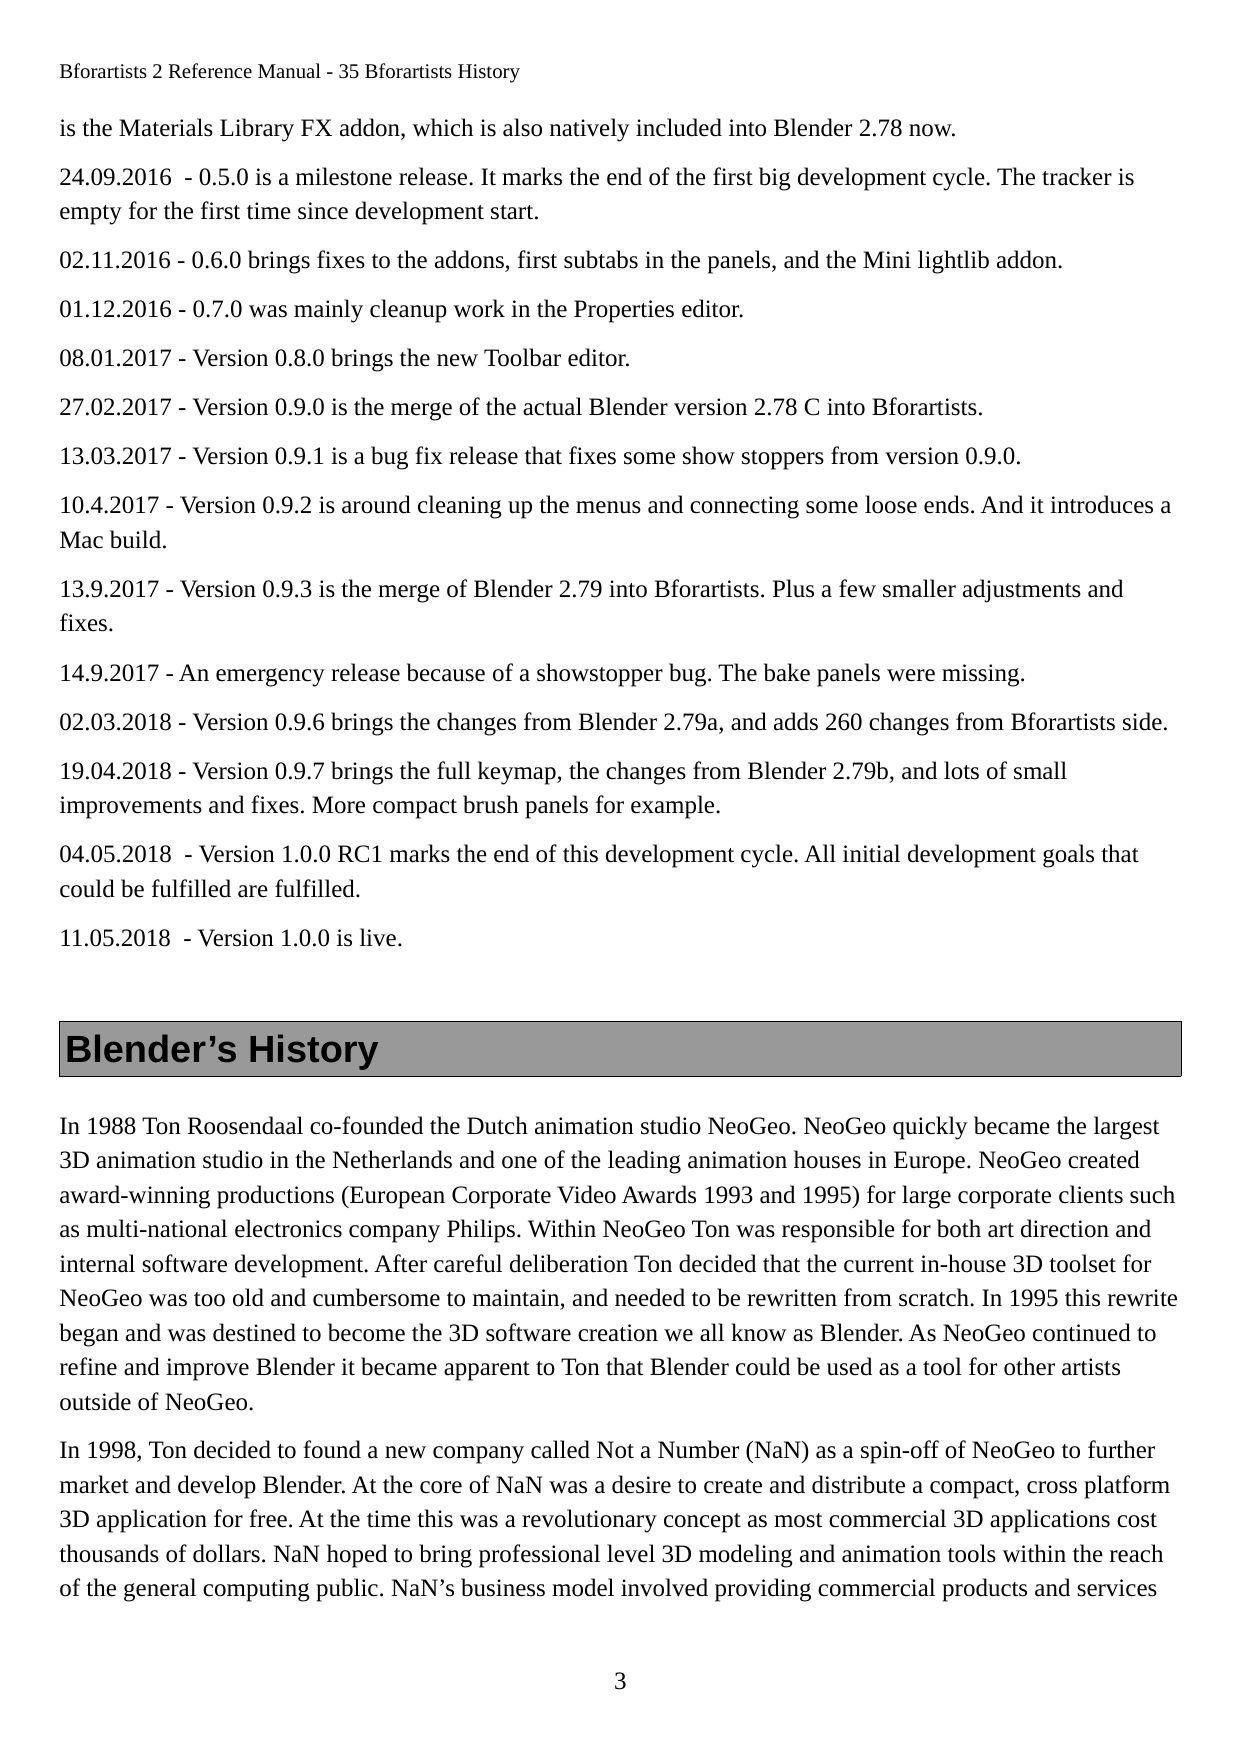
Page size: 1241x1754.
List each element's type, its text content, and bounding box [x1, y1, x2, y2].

text 27.02.2017 - Version 0.9.0 is the merge of the actual Blender version 2.78 C into Bforartists. [59, 392, 1181, 421]
text 11.05.2018 - Version 1.0.0 is live. [59, 923, 1181, 952]
text 24.09.2016 - 0.5.0 is a milestone release. It marks the end of the first big development cycle. The tracker is empty for the first time since development start. [59, 162, 1181, 225]
text 01.12.2016 - 0.7.0 was mainly cleanup work in the Properties editor. [59, 294, 1181, 323]
text 13.9.2017 - Version 0.9.3 is the merge of Blender 2.79 into Bforartists. Plus a few smaller adjustments and fixes. [59, 574, 1181, 637]
text In 1998, Ton decided to found a new company called Not a Number (NaN) as a spin-off of NeoGeo to further market and develop Blender. At the core of NaN was a desire to create and distribute a compact, cross platform 3D application for free. At the time this was a revolutionary concept as most commercial 3D applications cost thousands of dollars. NaN hoped to bring professional level 3D modeling and animation tools within the reach of the general computing public. NaN’s business model involved providing commercial products and services [59, 1436, 1181, 1602]
text 02.03.2018 - Version 0.9.6 brings the changes from Blender 2.79a, and adds 260 changes from Bforartists side. [59, 707, 1181, 735]
text 19.04.2018 - Version 0.9.7 brings the full keymap, the changes from Blender 2.79b, and lots of small improvements and fixes. More compact brush panels for example. [59, 756, 1181, 819]
text 13.03.2017 - Version 0.9.1 is a bug fix release that fixes some show stoppers from version 0.9.0. [59, 441, 1181, 470]
table_header Blender’s History [60, 1022, 1181, 1076]
text 04.05.2018 - Version 1.0.0 RC1 marks the end of this development cycle. All initial development goals that could be fulfilled are fulfilled. [59, 839, 1181, 902]
text is the Materials Library FX addon, which is also natively included into Blender 2.78 now. [59, 113, 1181, 141]
text 08.01.2017 - Version 0.8.0 brings the new Toolbar editor. [59, 343, 1181, 372]
text In 1988 Ton Roosendaal co-founded the Dutch animation studio NeoGeo. NeoGeo quickly became the largest 3D animation studio in the Netherlands and one of the leading animation houses in Europe. NeoGeo created award-winning productions (European Corporate Video Awards 1993 and 1995) for large corporate clients such as multi-national electronics company Philips. Within NeoGeo Ton was responsible for both art direction and internal software development. After careful deliberation Ton decided that the current in-house 3D toolset for NeoGeo was too old and cumbersome to maintain, and needed to be rewritten from scratch. In 1995 this rewrite began and was destined to become the 3D software creation we all know as Blender. As NeoGeo continued to refine and improve Blender it became apparent to Ton that Blender could be used as a tool for other artists outside of NeoGeo. [59, 1077, 1181, 1415]
text 02.11.2016 - 0.6.0 brings fixes to the addons, first subtabs in the panels, and the Mini lightlib addon. [59, 245, 1181, 274]
text 14.9.2017 - An emergency release because of a showstopper bug. The bake panels were missing. [59, 658, 1181, 686]
text 10.4.2017 - Version 0.9.2 is around cleaning up the menus and connecting some loose ends. And it introduces a Mac build. [59, 491, 1181, 554]
